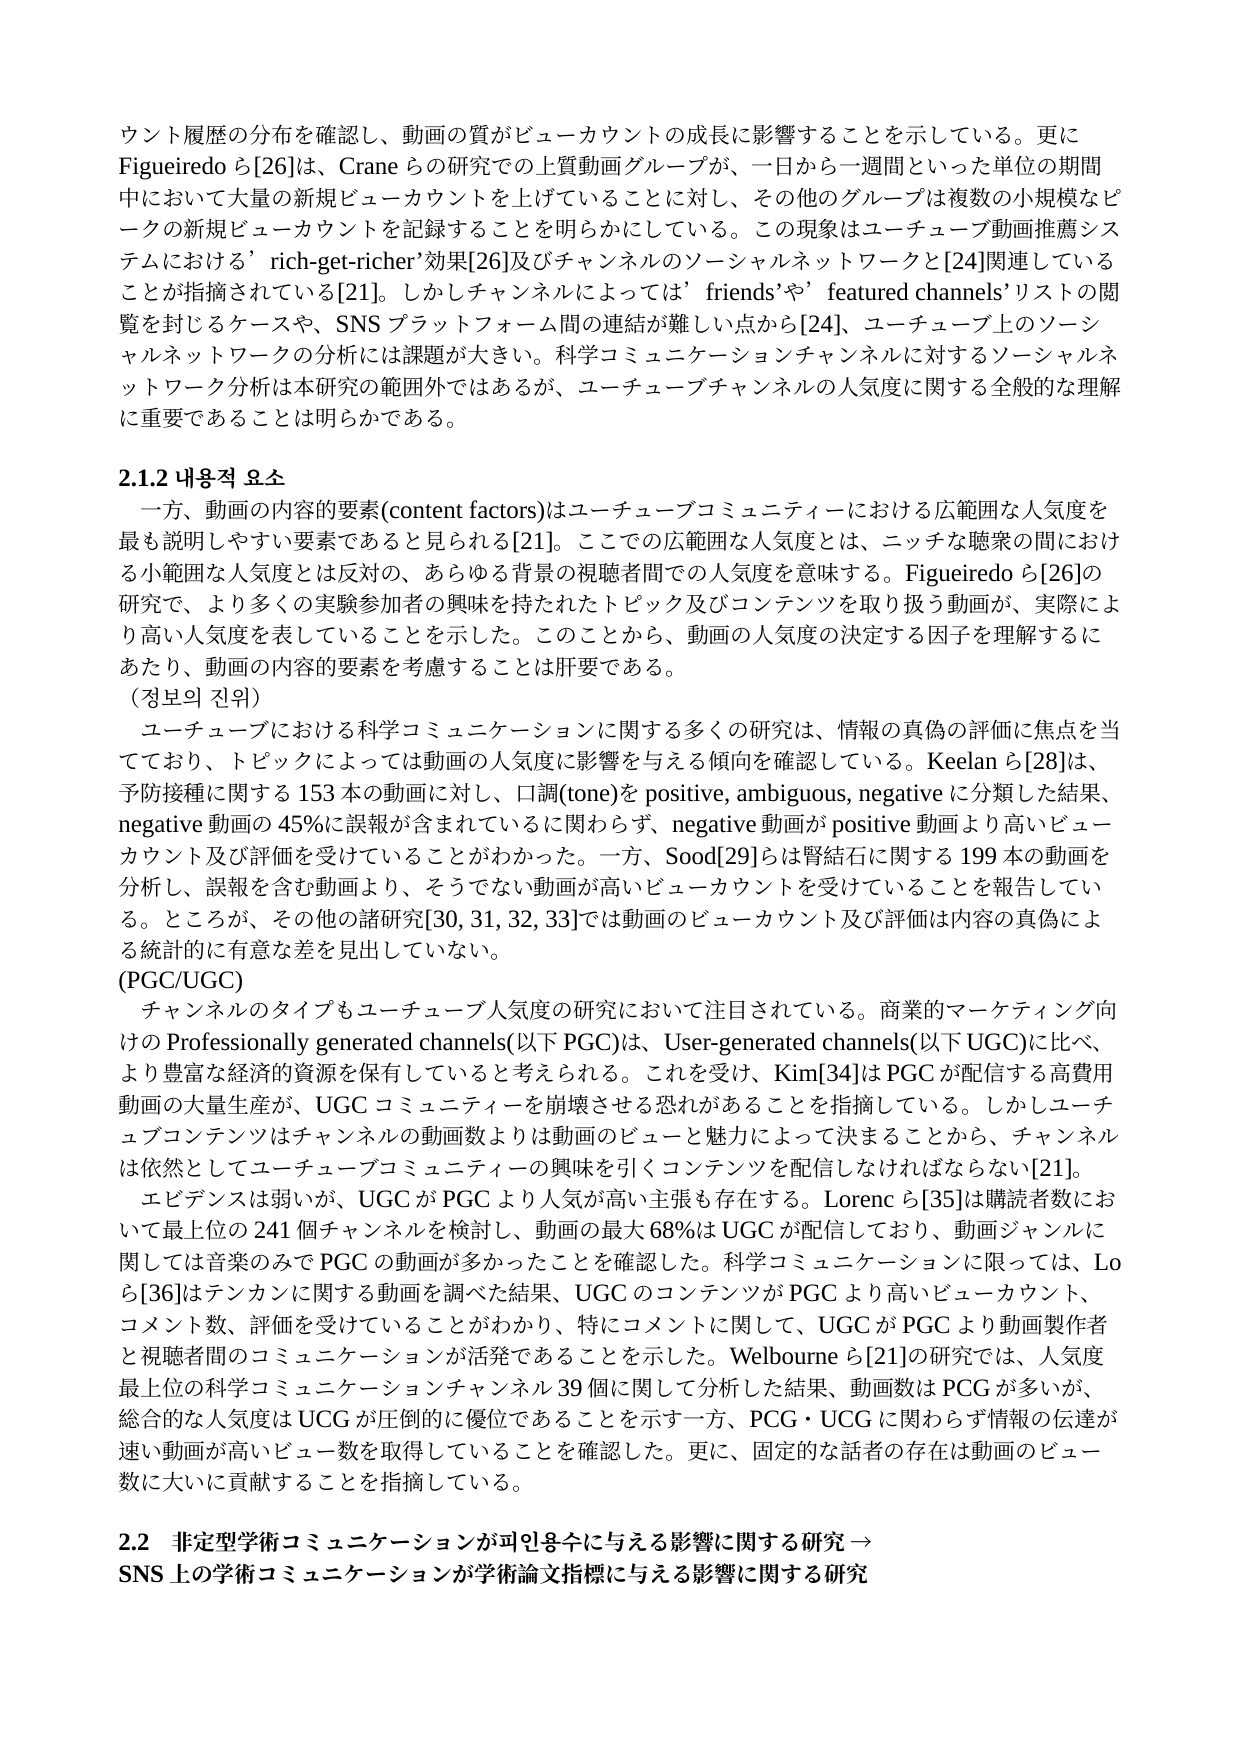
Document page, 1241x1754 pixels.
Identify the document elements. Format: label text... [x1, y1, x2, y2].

text 一方、動画の内容的要素(content factors)はユーチューブコミュニティーにおける広範囲な人気度を最も説明しやすい要素であると見られる[21]。ここでの広範囲な人気度とは、ニッチな聴衆の間における小範囲な人気度とは反対の、あらゆる背景の視聴者間での人気度を意味する。Figueiredoら[26]の研究で、より多くの実験参加者の興味を持たれたトピック及びコンテンツを取り扱う動画が、実際により高い人気度を表していることを示した。このことから、動画の人気度の決定する因子を理解するにあたり、動画の内容的要素を考慮することは肝要である。 [118, 493, 1122, 682]
text SNS上の学術コミュニケーションが学術論文指標に与える影響に関する研究 [118, 1557, 1122, 1588]
text 2.1.2 내용적 요소 [118, 461, 1122, 493]
text エビデンスは弱いが、UGCがPGCより人気が高い主張も存在する。Lorencら[35]は購読者数において最上位の241個チャンネルを検討し、動画の最大68%はUGCが配信しており、動画ジャンルに関しては音楽のみでPGCの動画が多かったことを確認した。科学コミュニケーションに限っては、Loら[36]はテンカンに関する動画を調べた結果、UGCのコンテンツがPGCより高いビューカウント、コメント数、評価を受けていることがわかり、特にコメントに関して、UGCがPGCより動画製作者と視聴者間のコミュニケーションが活発であることを示した。Welbourneら[21]の研究では、人気度最上位の科学コミュニケーションチャンネル39個に関して分析した結果、動画数はPCGが多いが、総合的な人気度はUCGが圧倒的に優位であることを示す一方、PCG・UCGに関わらず情報の伝達が速い動画が高いビュー数を取得していることを確認した。更に、固定的な話者の存在は動画のビュー数に大いに貢献することを指摘している。 [118, 1182, 1122, 1497]
text （정보의 진위） [118, 682, 1122, 713]
text 2.2 非定型学術コミュニケーションが피인용수に与える影響に関する研究 → [118, 1526, 1122, 1557]
text チャンネルのタイプもユーチューブ人気度の研究において注目されている。商業的マーケティング向けのProfessionally generated channels(以下PGC)は、User-generated channels(以下UGC)に比べ、より豊富な経済的資源を保有していると考えられる。これを受け、Kim[34]はPGCが配信する高費用動画の大量生産が、UGCコミュニティーを崩壊させる恐れがあることを指摘している。しかしユーチュブコンテンツはチャンネルの動画数よりは動画のビューと魅力によって決まることから、チャンネルは依然としてユーチューブコミュニティーの興味を引くコンテンツを配信しなければならない[21]。 [118, 993, 1122, 1182]
text ウント履歴の分布を確認し、動画の質がビューカウントの成長に影響することを示している。更にFigueiredoら[26]は、Craneらの研究での上質動画グループが、一日から一週間といった単位の期間中において大量の新規ビューカウントを上げていることに対し、その他のグループは複数の小規模なピークの新規ビューカウントを記録することを明らかにしている。この現象はユーチューブ動画推薦システムにおける’rich-get-richer’効果[26]及びチャンネルのソーシャルネットワークと[24]関連していることが指摘されている[21]。しかしチャンネルによっては’friends’や’featured channels’リストの閲覧を封じるケースや、SNSプラットフォーム間の連結が難しい点から[24]、ユーチューブ上のソーシャルネットワークの分析には課題が大きい。科学コミュニケーションチャンネルに対するソーシャルネットワーク分析は本研究の範囲外ではあるが、ユーチューブチャンネルの人気度に関する全般的な理解に重要であることは明らかである。 [118, 118, 1122, 433]
text ユーチューブにおける科学コミュニケーションに関する多くの研究は、情報の真偽の評価に焦点を当てており、トピックによっては動画の人気度に影響を与える傾向を確認している。Keelanら[28]は、予防接種に関する153本の動画に対し、口調(tone)をpositive, ambiguous, negativeに分類した結果、negative動画の45%に誤報が含まれているに関わらず、negative動画がpositive動画より高いビューカウント及び評価を受けていることがわかった。一方、Sood[29]らは腎結石に関する199本の動画を分析し、誤報を含む動画より、そうでない動画が高いビューカウントを受けていることを報告している。ところが、その他の諸研究[30, 31, 32, 33]では動画のビューカウント及び評価は内容の真偽による統計的に有意な差を見出していない。 [118, 713, 1122, 965]
text (PGC/UGC) [118, 965, 1122, 993]
